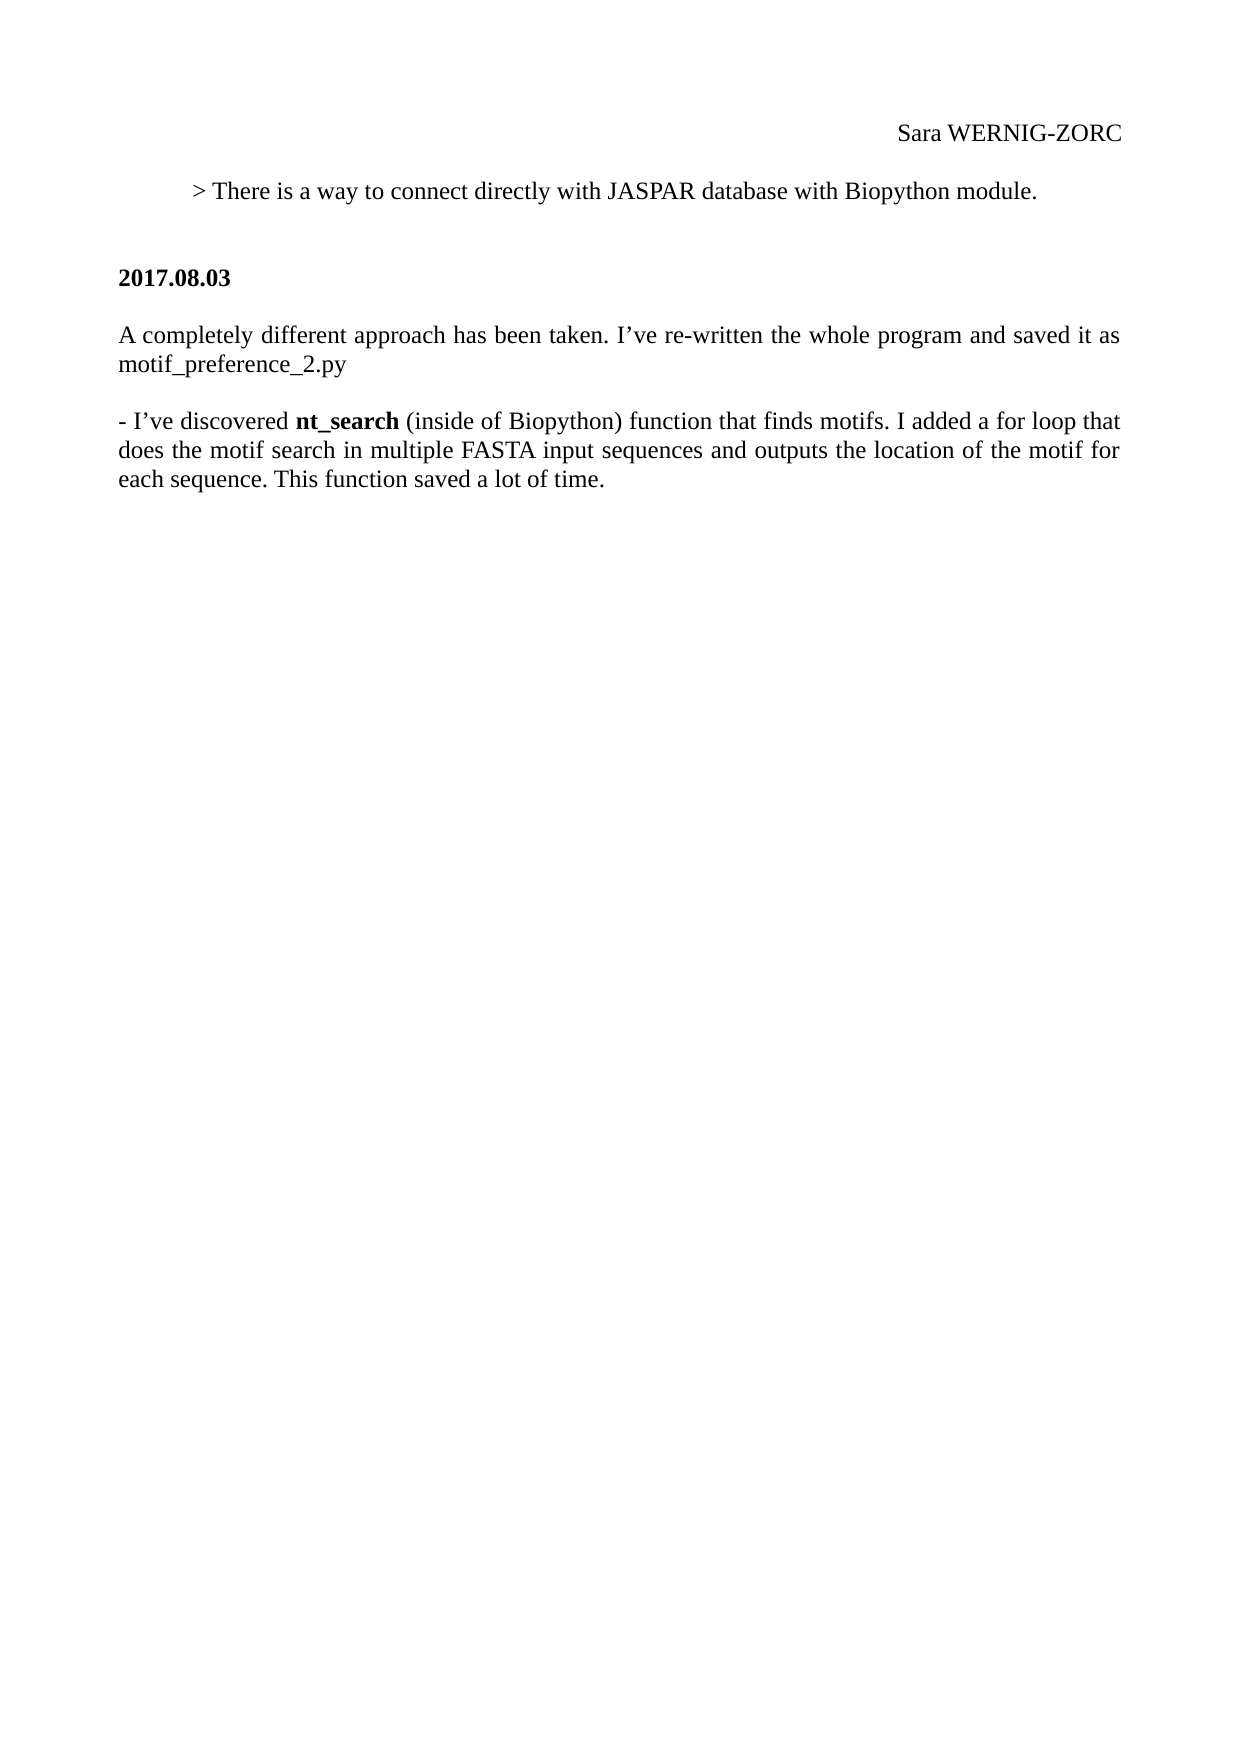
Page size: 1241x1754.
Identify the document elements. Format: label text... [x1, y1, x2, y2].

text A completely different approach has been taken. I’ve re-written the whole program and saved it as motif_preference_2.py [118, 320, 1122, 378]
text 2017.08.03 [118, 263, 1122, 291]
text - I’ve discovered nt_search (inside of Biopython) function that finds motifs. I added a for loop that does the motif search in multiple FASTA input sequences and outputs the location of the motif for each sequence. This function saved a lot of time. [118, 406, 1122, 493]
text > There is a way to connect directly with JASPAR database with Biopython module. [118, 176, 1122, 205]
